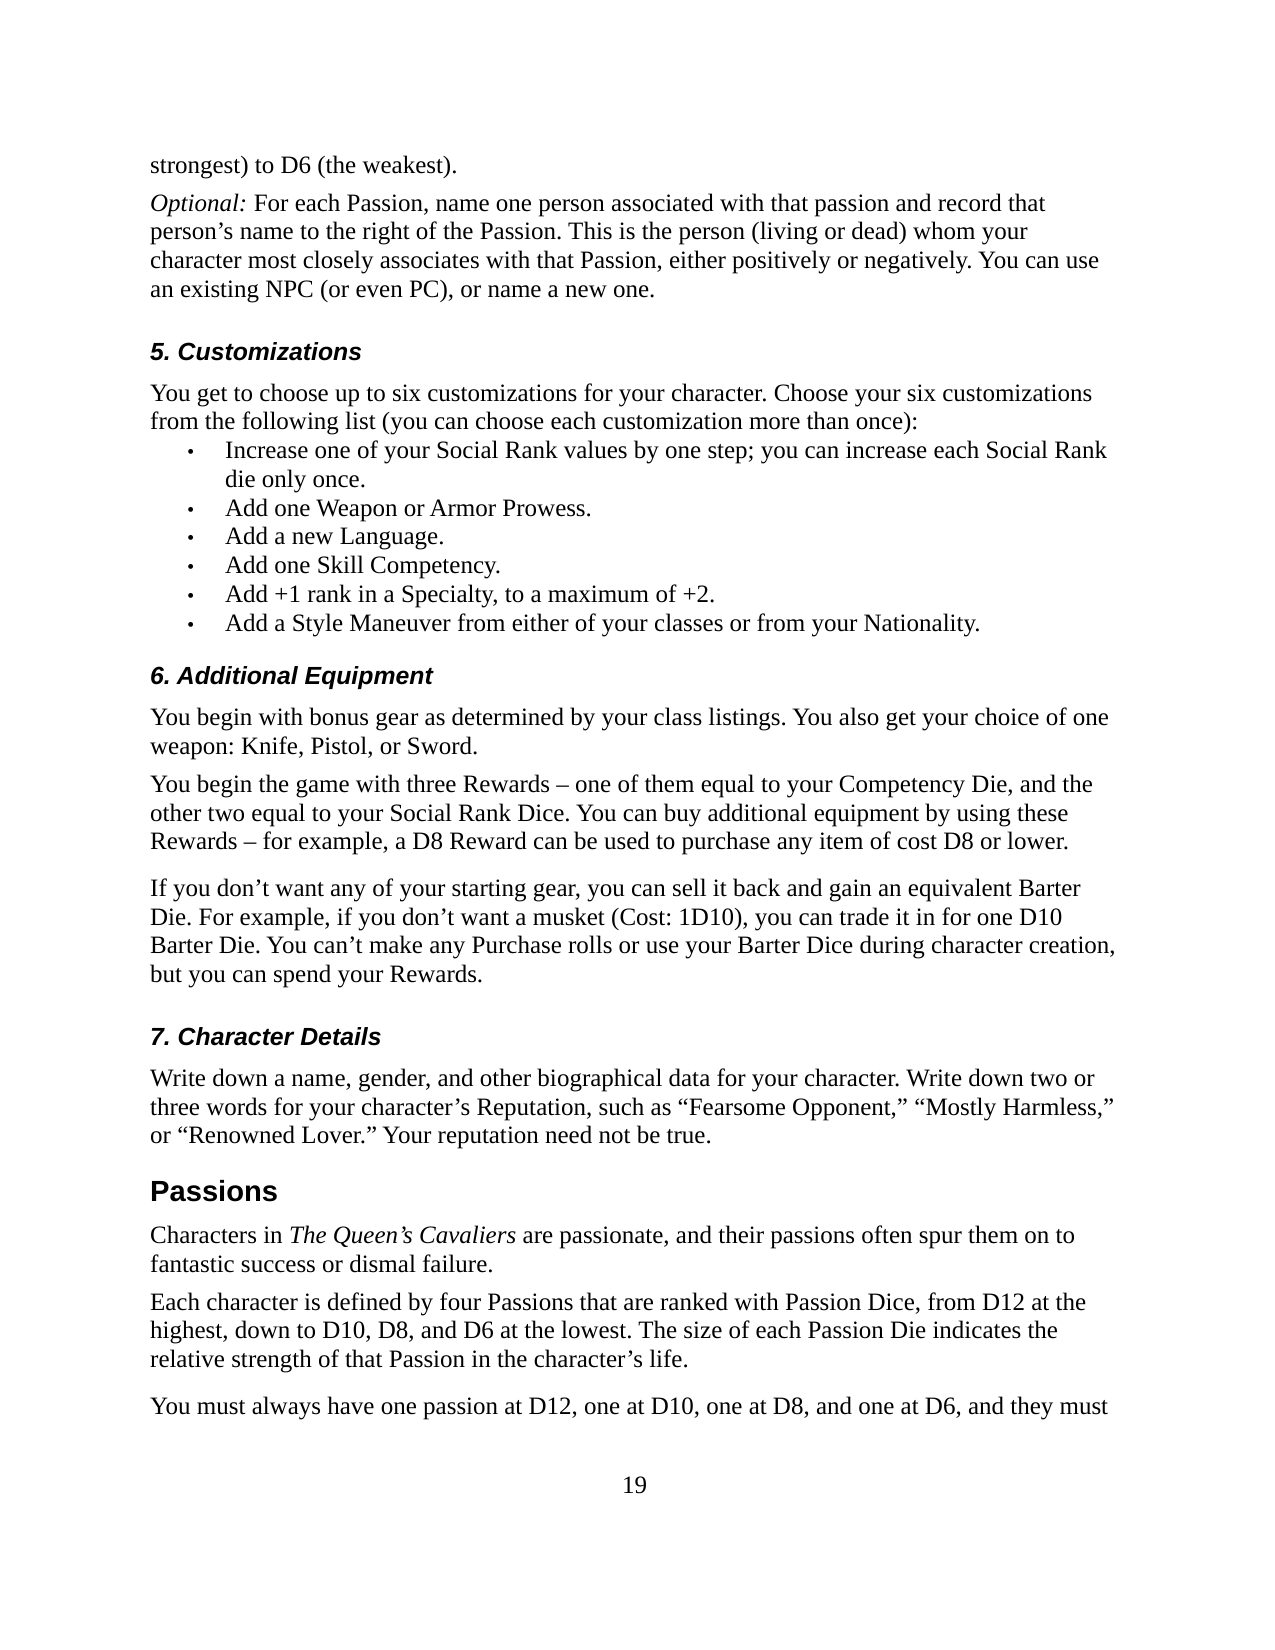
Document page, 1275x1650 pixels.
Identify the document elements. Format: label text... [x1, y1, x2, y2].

list Add a Style Maneuver from either of your classes or from your Nationality. [187, 608, 1125, 636]
text Write down a name, gender, and other biographical data for your character. Write down two or three words for your character’s Reputation, such as “Fearsome Opponent,” “Mostly Harmless,” or “Renowned Lover.” Your reputation need not be true. [150, 1063, 1125, 1149]
subtitle 7. Character Details [150, 1022, 1125, 1051]
text You must always have one passion at D12, one at D10, one at D8, and one at D6, and they must [150, 1391, 1125, 1420]
list Add one Skill Competency. [187, 550, 1125, 579]
list Add a new Language. [187, 521, 1125, 550]
subtitle 5. Customizations [150, 337, 1125, 365]
text You get to choose up to six customizations for your character. Choose your six customizations from the following list (you can choose each customization more than once): [150, 378, 1125, 435]
list Add one Weapon or Armor Prowess. [187, 493, 1125, 521]
text Each character is defined by four Passions that are ranked with Passion Dice, from D12 at the highest, down to D10, D8, and D6 at the lowest. The size of each Passion Die indicates the relative strength of that Passion in the character’s life. [150, 1287, 1125, 1373]
list Add +1 rank in a Specialty, to a maximum of +2. [187, 579, 1125, 608]
subtitle 6. Additional Equipment [150, 661, 1125, 690]
text Characters in The Queen’s Cavaliers are passionate, and their passions often spur them on to fantastic success or dismal failure. [150, 1220, 1125, 1278]
text If you don’t want any of your starting gear, you can sell it back and gain an equivalent Barter Die. For example, if you don’t want a musket (Cost: 1D10), you can trade it in for one D10 Barter Die. You can’t make any Purchase rolls or use your Barter Dice during character creation, but you can spend your Rewards. [150, 873, 1125, 988]
text You begin with bonus gear as determined by your class listings. You also get your choice of one weapon: Knife, Pistol, or Sword. [150, 702, 1125, 760]
text Optional: For each Passion, name one person associated with that passion and record that person’s name to the right of the Passion. This is the person (living or dead) whom your character most closely associates with that Passion, either positively or negatively. You can use an existing NPC (or even PC), or name a new one. [150, 188, 1125, 303]
text You begin the game with three Rewards – one of them equal to your Competency Die, and the other two equal to your Social Rank Dice. You can buy additional equipment by using these Rewards – for example, a D8 Reward can be used to purchase any item of cost D8 or lower. [150, 769, 1125, 855]
text strongest) to D6 (the weakest). [150, 150, 1125, 179]
subtitle Passions [150, 1174, 1125, 1208]
list Increase one of your Social Rank values by one step; you can increase each Social Rank die only once. [187, 435, 1125, 493]
